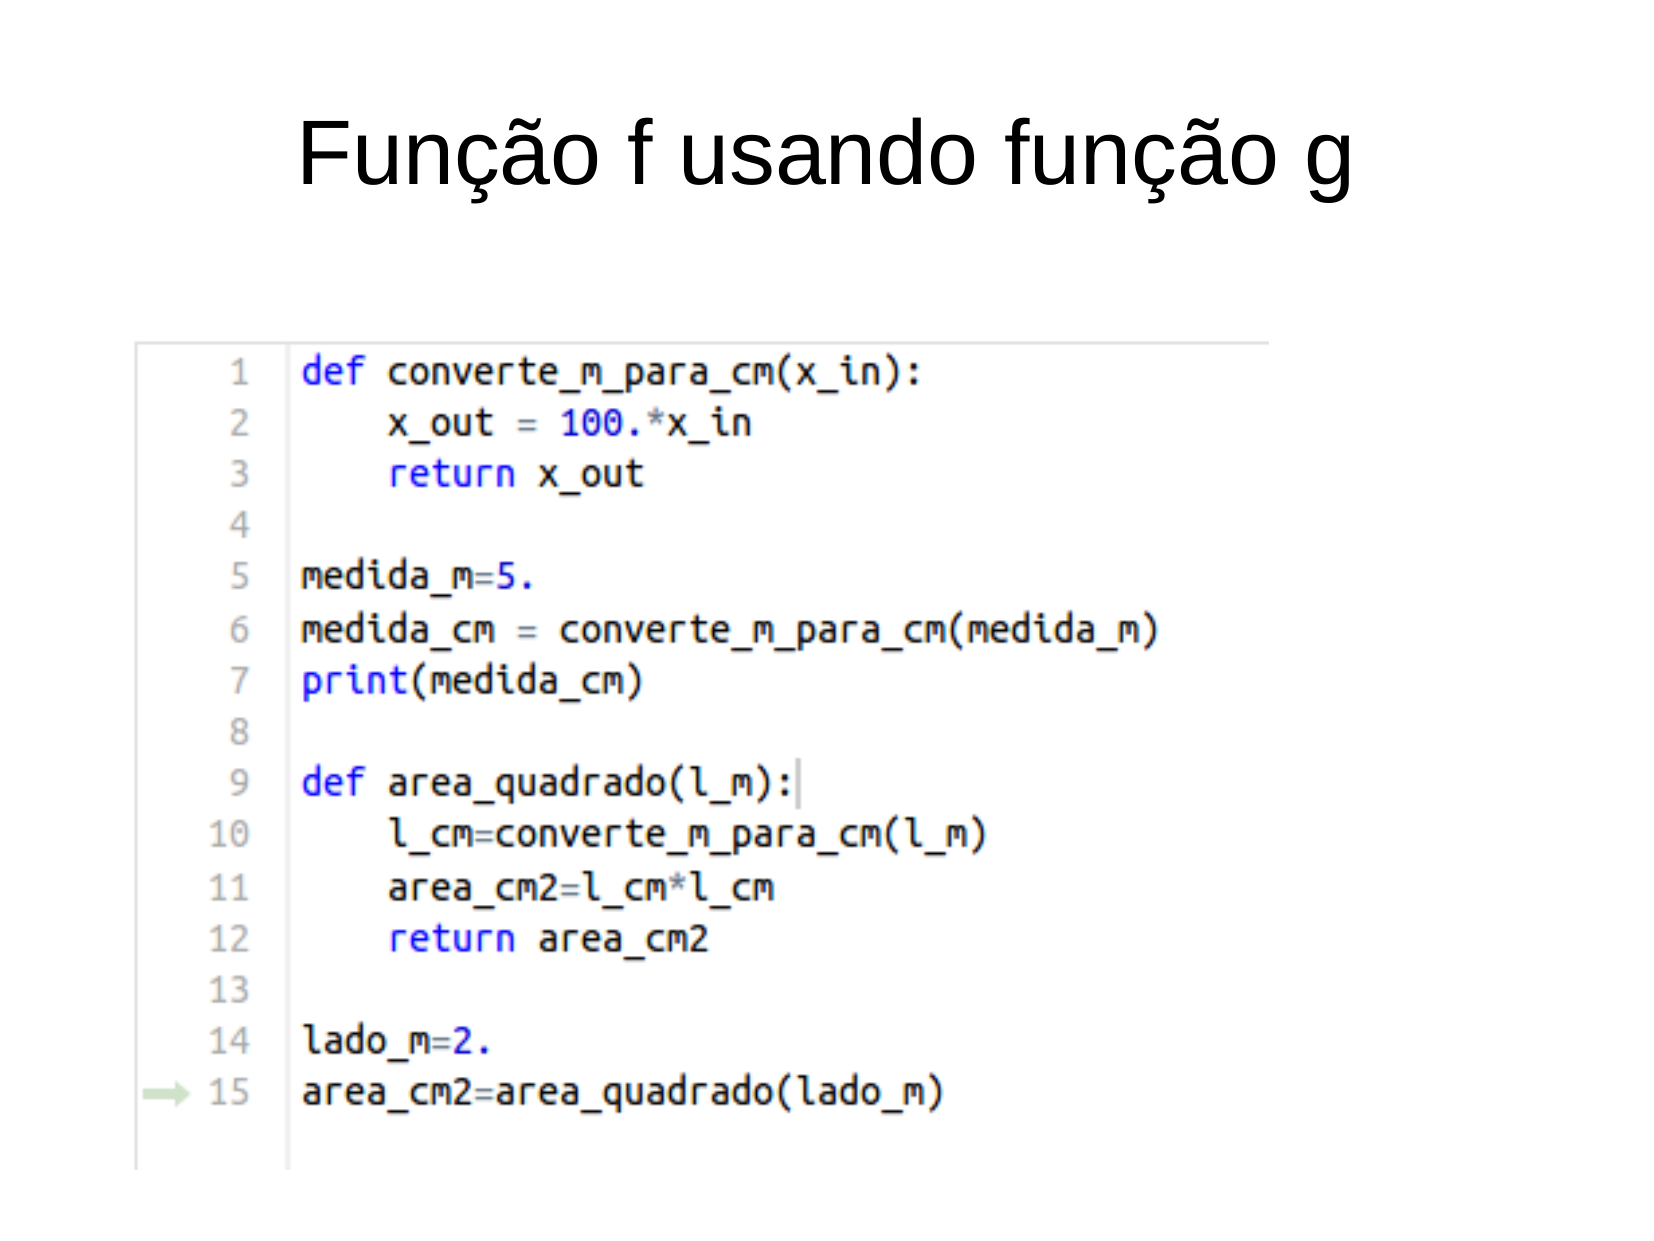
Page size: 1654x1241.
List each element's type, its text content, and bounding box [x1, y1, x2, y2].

picture [106, 321, 1269, 1170]
title Função f usando função g [82, 49, 1571, 257]
